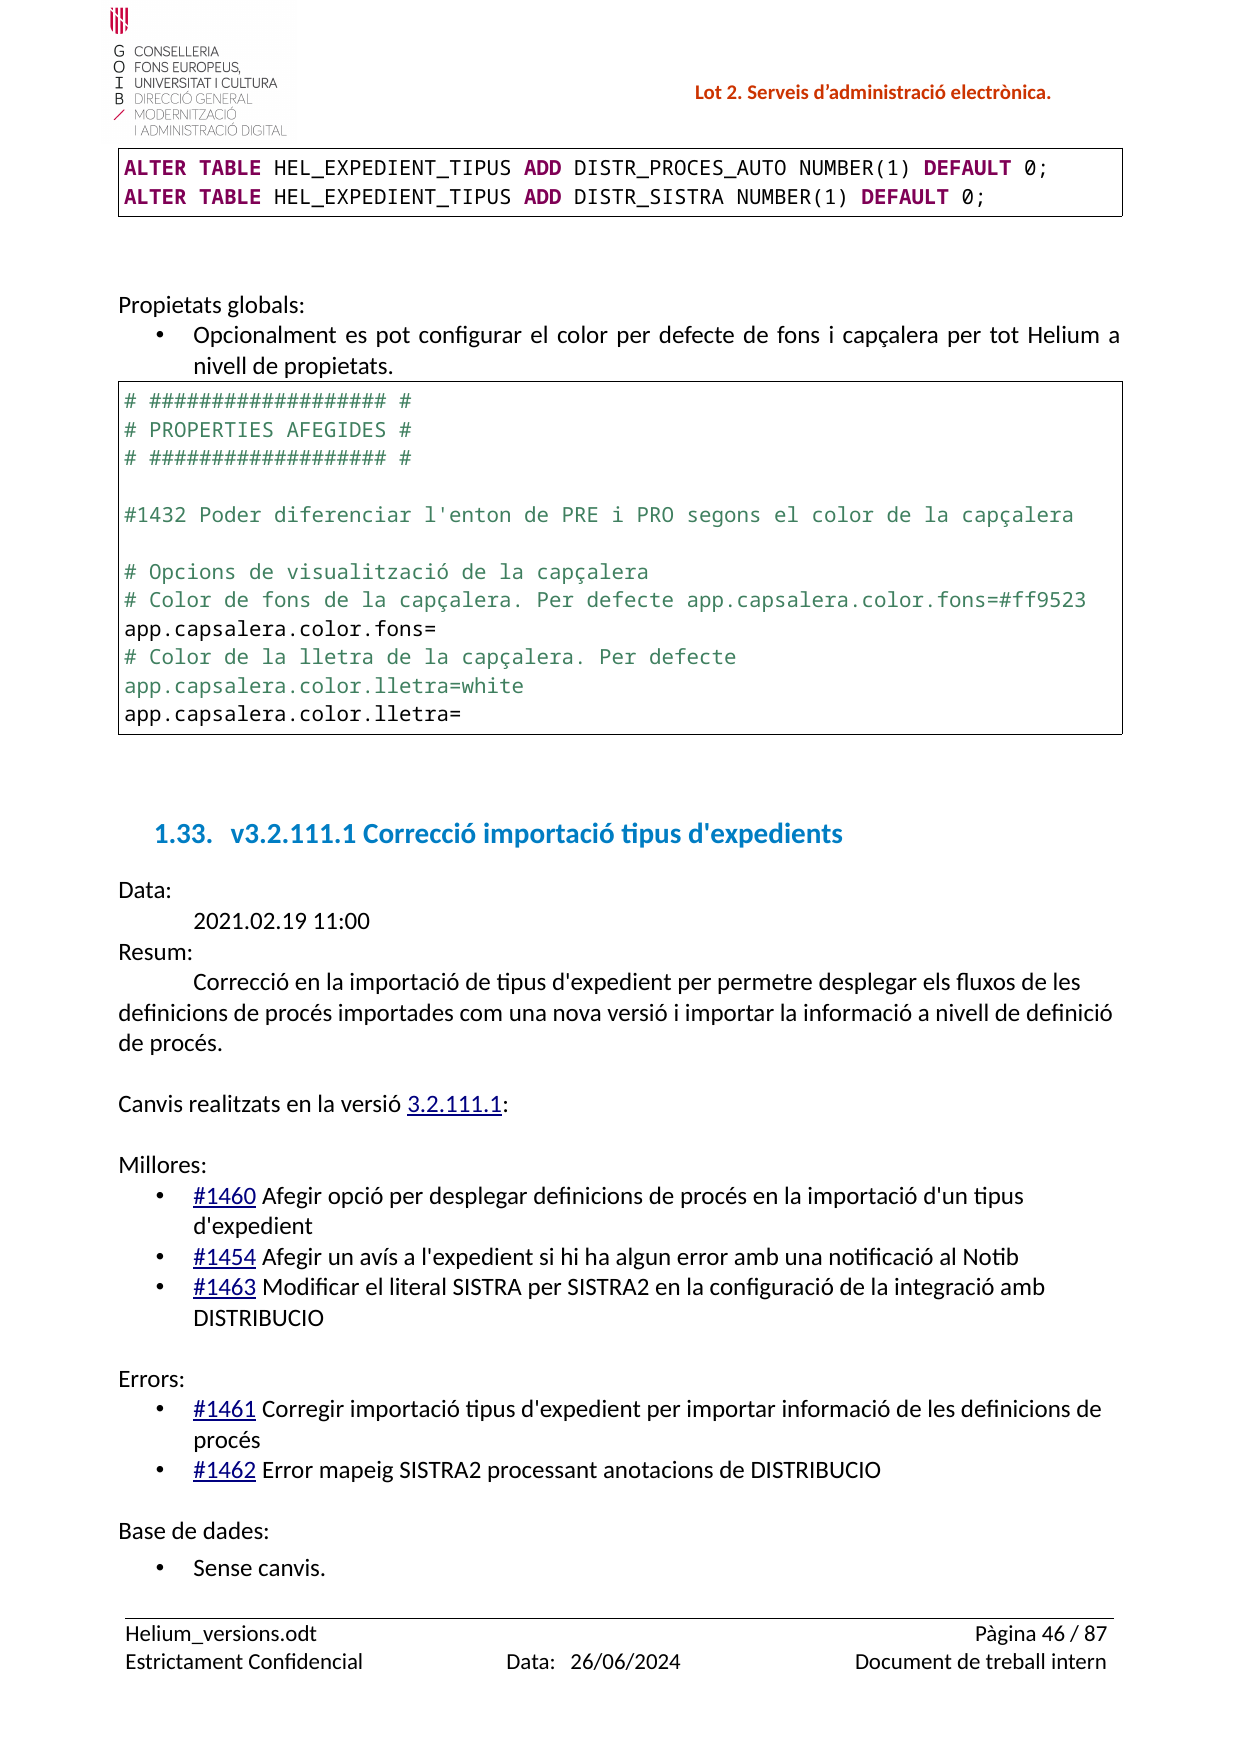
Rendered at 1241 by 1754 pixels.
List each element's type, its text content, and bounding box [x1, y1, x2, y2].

text Propietats globals: [118, 289, 1122, 320]
list #1462 Error mapeig SISTRA2 processant anotacions de DISTRIBUCIO [156, 1454, 1122, 1485]
list #1454 Afegir un avís a l'expedient si hi ha algun error amb una notificació al Notib [156, 1241, 1122, 1271]
text Correcció en la importació de tipus d'expedient per permetre desplegar els fluxos de les definicions de procés importades com una nova versió i importar la informació a nivell de definició de procés. [118, 966, 1122, 1058]
subtitle v3.2.111.1 Correcció importació tipus d'expedients [153, 815, 1122, 851]
text Errors: [118, 1363, 1122, 1393]
list #1461 Corregir importació tipus d'expedient per importar informació de les definicions de procés [156, 1393, 1122, 1454]
text Data: [118, 874, 1122, 905]
text Base de dades: [118, 1516, 1122, 1546]
text Millores: [118, 1149, 1122, 1180]
text Canvis realitzats en la versió 3.2.111.1: [118, 1088, 1122, 1119]
list #1460 Afegir opció per desplegar definicions de procés en la importació d'un tipus d'expedient [156, 1180, 1122, 1241]
table_header # ################### # # PROPERTIES AFEGIDES # # ################### # #1432 Poder diferenciar l'enton de PRE i PRO segons el color de la capçalera # Opcions de visualització de la capçalera # Color de fons de la capçalera. Per defecte app.capsalera.color.fons=#ff9523 app.capsalera.color.fons= # Color de la lletra de la capçalera. Per defecte app.capsalera.color.lletra=white app.capsalera.color.lletra= [119, 382, 1122, 733]
table_header ALTER TABLE HEL_EXPEDIENT_TIPUS ADD DISTR_PROCES_AUTO NUMBER(1) DEFAULT 0; ALTER TABLE HEL_EXPEDIENT_TIPUS ADD DISTR_SISTRA NUMBER(1) DEFAULT 0; [119, 149, 1122, 216]
text Resum: [118, 936, 1122, 966]
list Opcionalment es pot configurar el color per defecte de fons i capçalera per tot Helium a nivell de propietats. [156, 320, 1122, 381]
list Sense canvis. [156, 1552, 1122, 1582]
list #1463 Modificar el literal SISTRA per SISTRA2 en la configuració de la integració amb DISTRIBUCIO [156, 1271, 1122, 1332]
text 2021.02.19 11:00 [118, 905, 1122, 936]
picture [100, 0, 297, 144]
